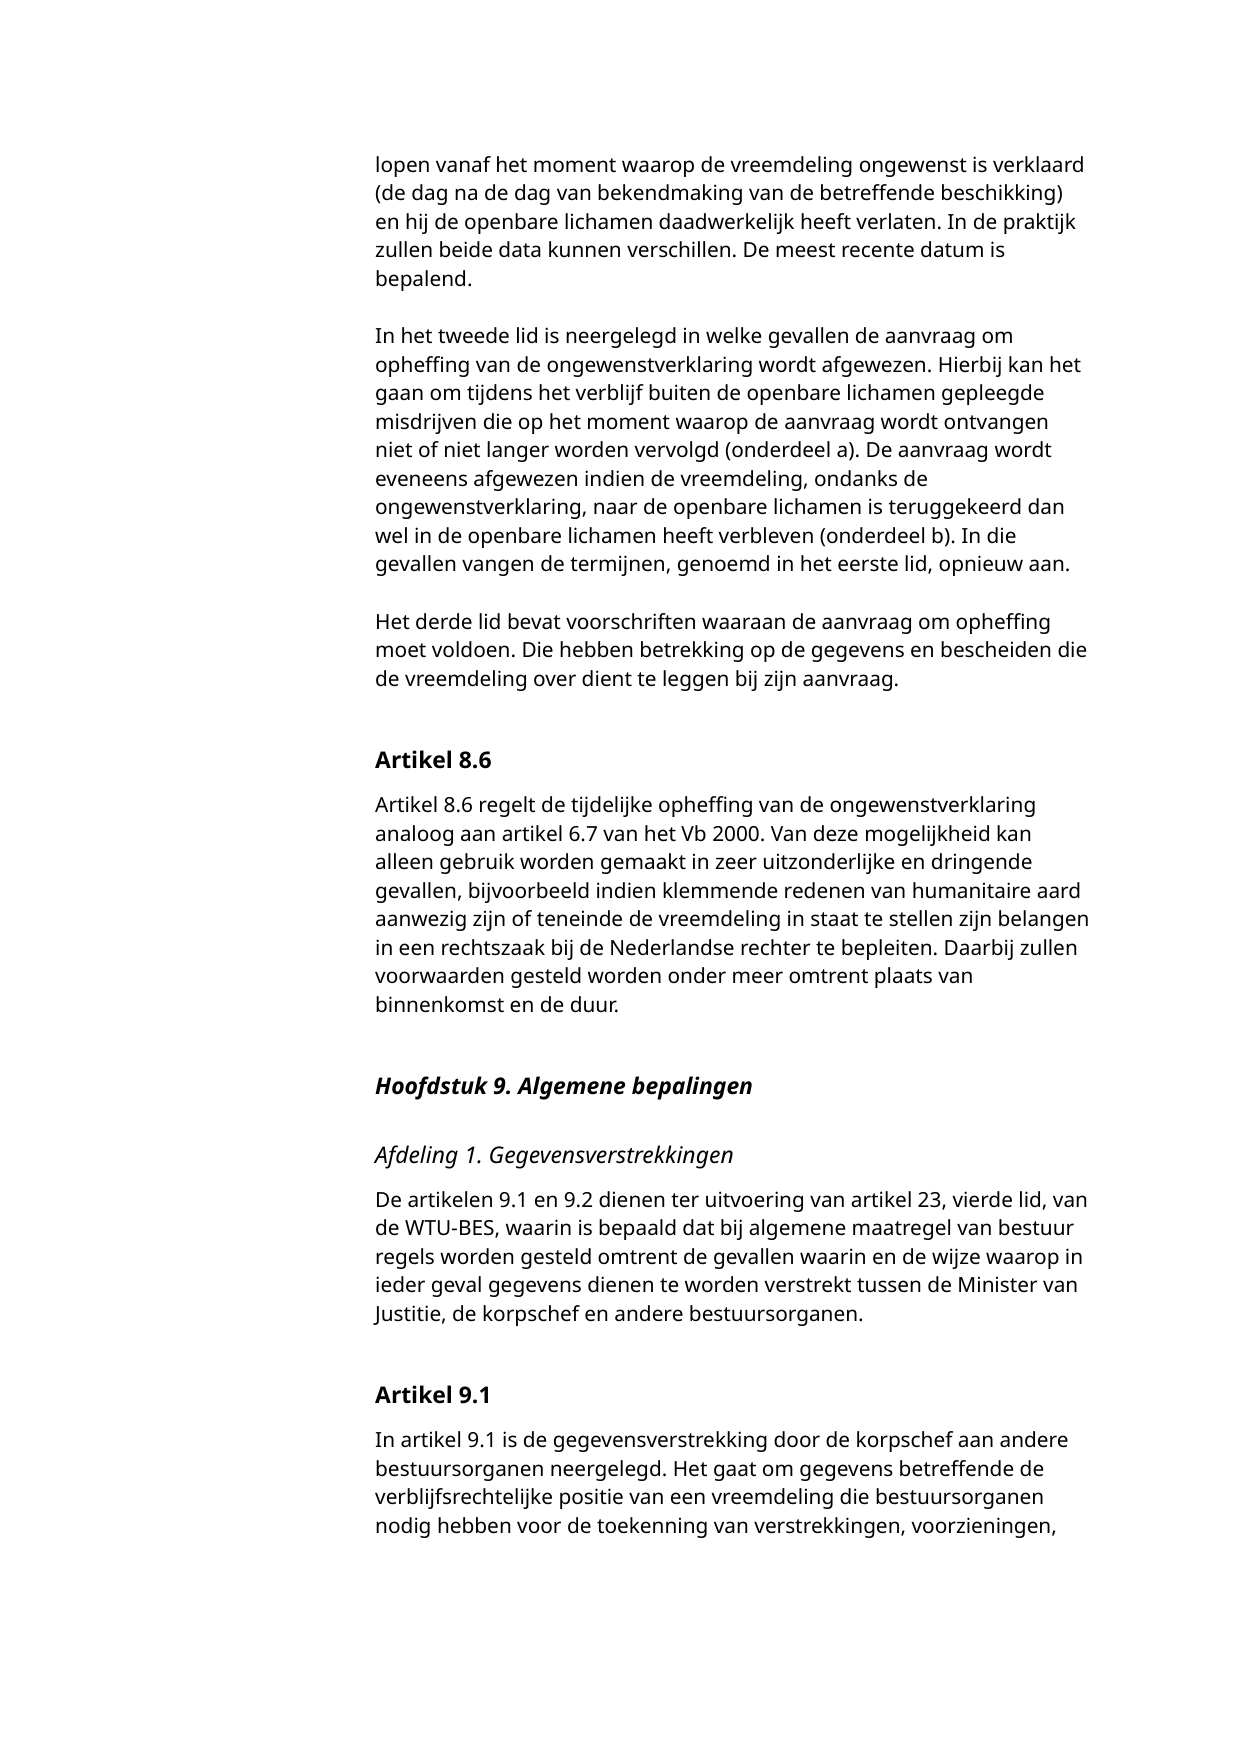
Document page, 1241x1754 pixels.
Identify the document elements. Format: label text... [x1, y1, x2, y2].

text In het tweede lid is neergelegd in welke gevallen de aanvraag om opheffing van de ongewenstverklaring wordt afgewezen. Hierbij kan het gaan om tijdens het verblijf buiten de openbare lichamen gepleegde misdrijven die op het moment waarop de aanvraag wordt ontvangen niet of niet langer worden vervolgd (onderdeel a). De aanvraag wordt eveneens afgewezen indien de vreemdeling, ondanks de ongewenstverklaring, naar de openbare lichamen is teruggekeerd dan wel in de openbare lichamen heeft verbleven (onderdeel b). In die gevallen vangen de termijnen, genoemd in het eerste lid, opnieuw aan. [375, 322, 1090, 578]
subtitle Afdeling 1. Gegevensverstrekkingen [375, 1139, 1090, 1170]
subtitle Artikel 8.6 [375, 744, 1090, 776]
text lopen vanaf het moment waarop de vreemdeling ongewenst is verklaard (de dag na de dag van bekendmaking van de betreffende beschikking) en hij de openbare lichamen daadwerkelijk heeft verlaten. In de praktijk zullen beide data kunnen verschillen. De meest recente datum is bepalend. [375, 150, 1090, 292]
subtitle Artikel 9.1 [375, 1379, 1090, 1411]
subtitle Hoofdstuk 9. Algemene bepalingen [375, 1070, 1090, 1101]
text Het derde lid bevat voorschriften waaraan de aanvraag om opheffing moet voldoen. Die hebben betrekking op de gegevens en bescheiden die de vreemdeling over dient te leggen bij zijn aanvraag. [375, 607, 1090, 692]
text De artikelen 9.1 en 9.2 dienen ter uitvoering van artikel 23, vierde lid, van de WTU-BES, waarin is bepaald dat bij algemene maatregel van bestuur regels worden gesteld omtrent de gevallen waarin en de wijze waarop in ieder geval gegevens dienen te worden verstrekt tussen de Minister van Justitie, de korpschef en andere bestuursorganen. [375, 1185, 1090, 1327]
text Artikel 8.6 regelt de tijdelijke opheffing van de ongewenstverklaring analoog aan artikel 6.7 van het Vb 2000. Van deze mogelijkheid kan alleen gebruik worden gemaakt in zeer uitzonderlijke en dringende gevallen, bijvoorbeeld indien klemmende redenen van humanitaire aard aanwezig zijn of teneinde de vreemdeling in staat te stellen zijn belangen in een rechtszaak bij de Nederlandse rechter te bepleiten. Daarbij zullen voorwaarden gesteld worden onder meer omtrent plaats van binnenkomst en de duur. [375, 791, 1090, 1018]
text In artikel 9.1 is de gegevensverstrekking door de korpschef aan andere bestuursorganen neergelegd. Het gaat om gegevens betreffende de verblijfsrechtelijke positie van een vreemdeling die bestuursorganen nodig hebben voor de toekenning van verstrekkingen, voorzieningen, [375, 1426, 1090, 1539]
